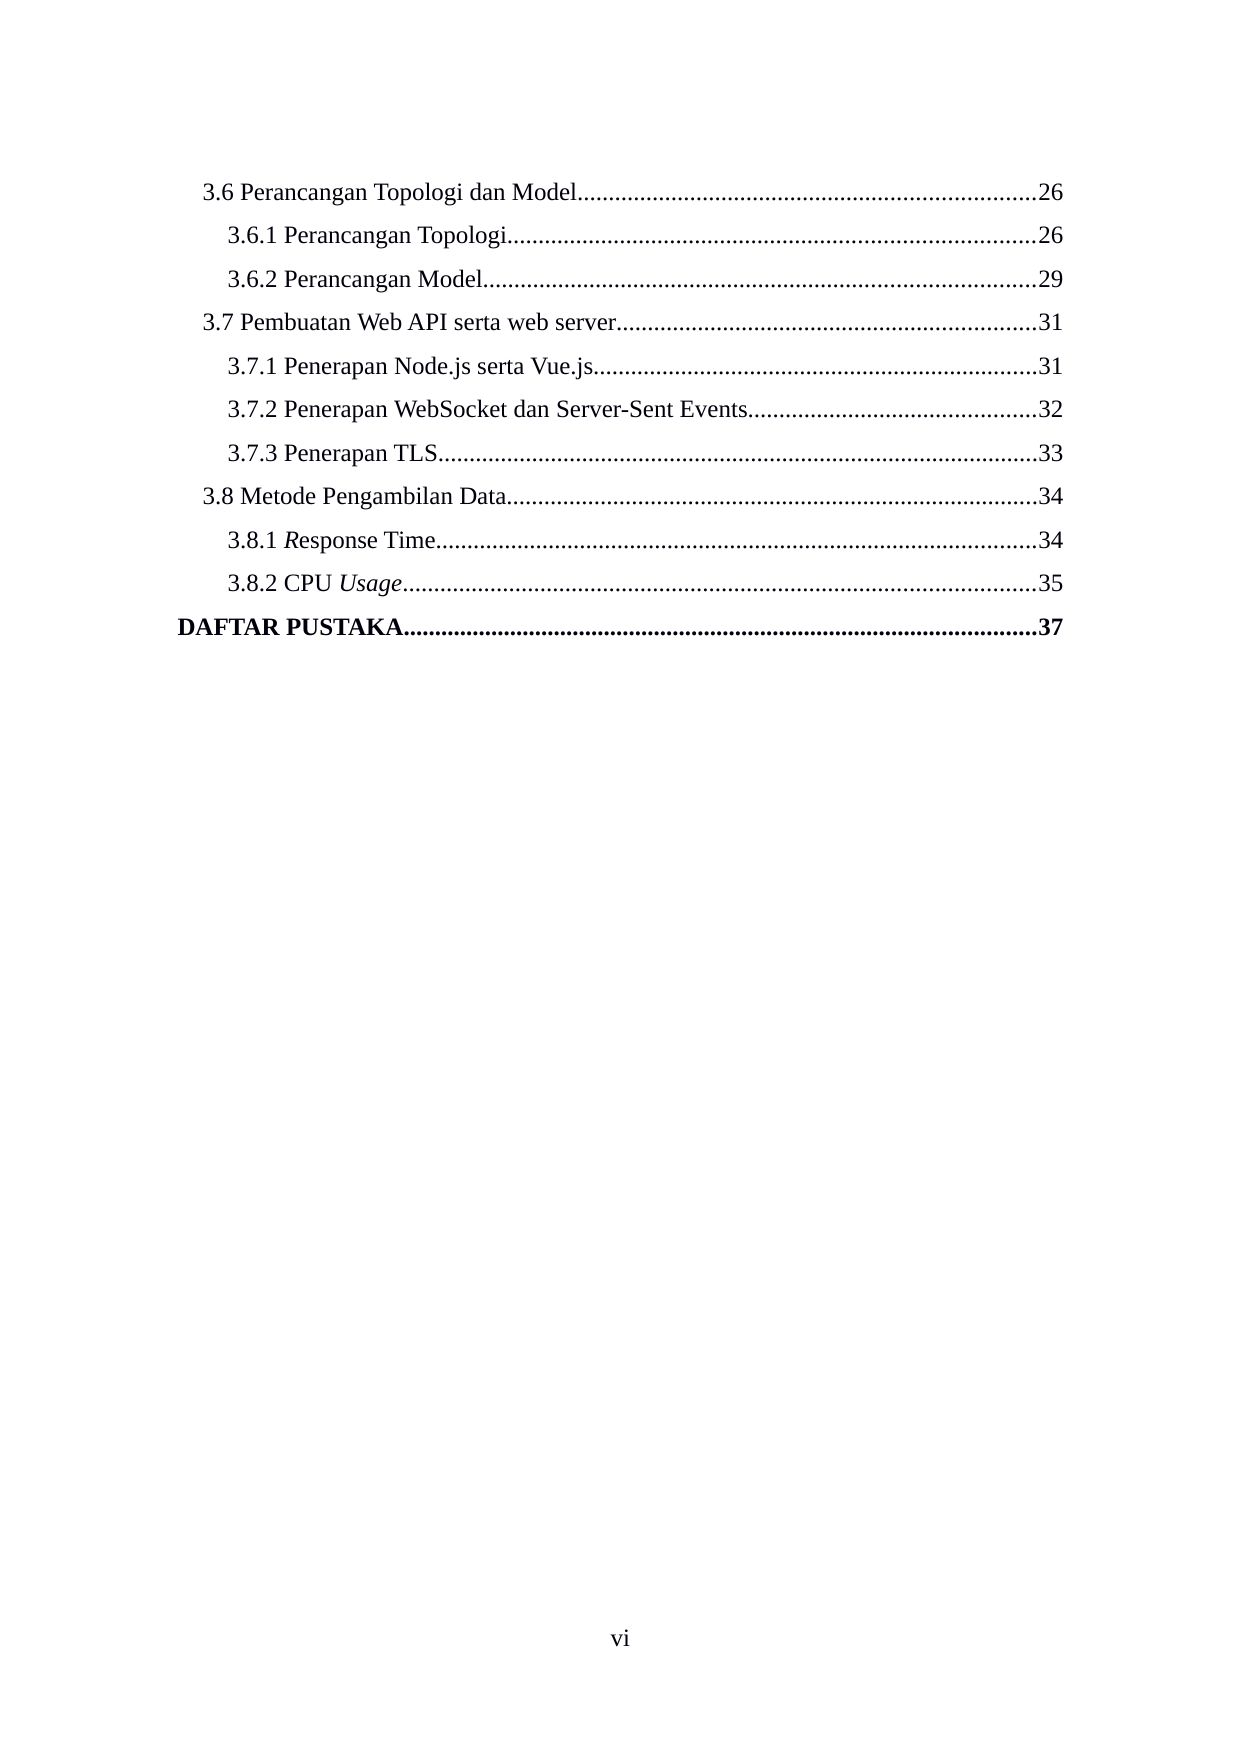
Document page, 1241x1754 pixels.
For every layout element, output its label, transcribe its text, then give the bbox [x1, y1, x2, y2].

text 3.7.2 Penerapan WebSocket dan Server-Sent Events 32 [177, 394, 1063, 423]
text 3.6.1 Perancangan Topologi 26 [177, 221, 1063, 249]
text 3.8 Metode Pengambilan Data 34 [177, 481, 1063, 510]
text 3.8.2 CPU Usage 35 [177, 568, 1063, 597]
text 3.7 Pembuatan Web API serta web server 31 [177, 307, 1063, 336]
text 3.6.2 Perancangan Model 29 [177, 264, 1063, 293]
text DAFTAR PUSTAKA 37 [177, 612, 1063, 640]
text 3.7.3 Penerapan TLS 33 [177, 438, 1063, 467]
text 3.8.1 Response Time 34 [177, 525, 1063, 553]
text 3.6 Perancangan Topologi dan Model 26 [177, 177, 1063, 206]
text 3.7.1 Penerapan Node.js serta Vue.js 31 [177, 351, 1063, 380]
